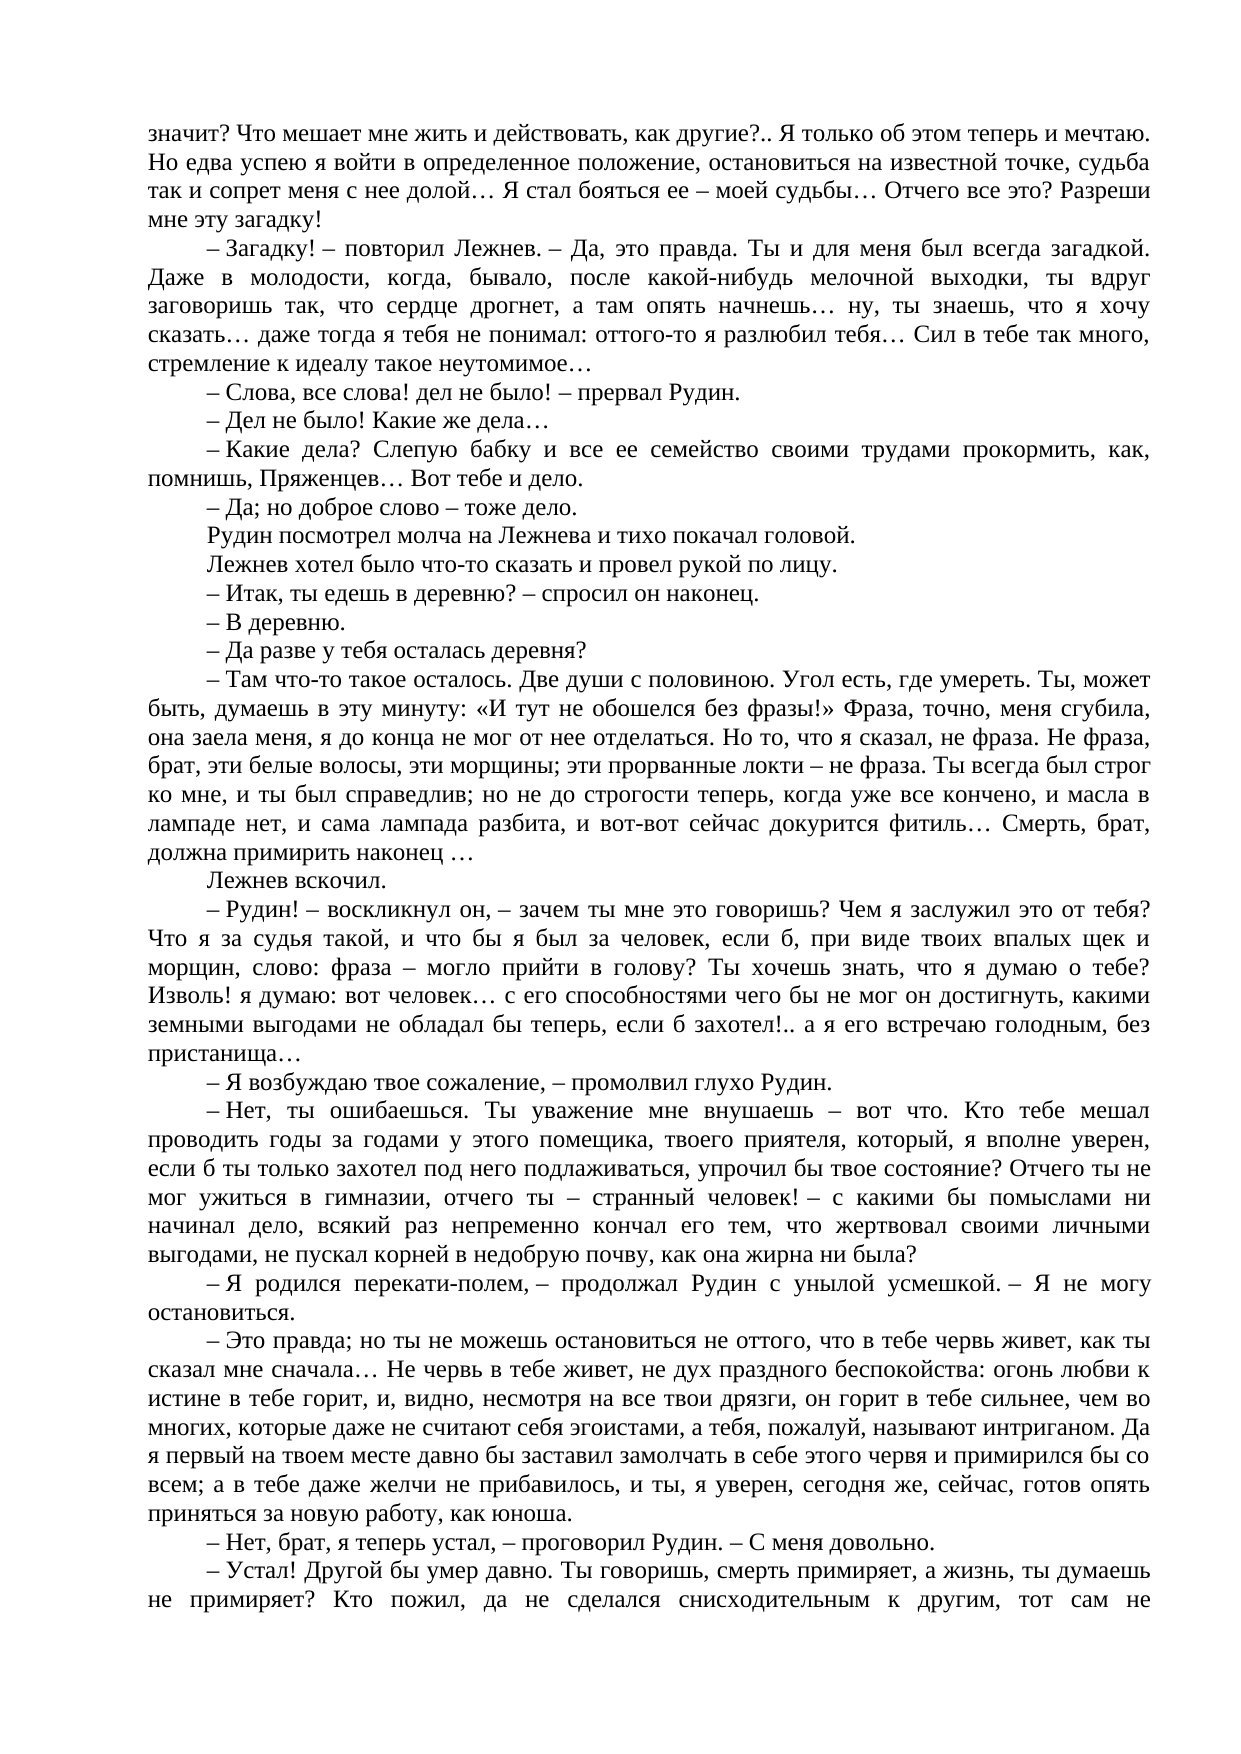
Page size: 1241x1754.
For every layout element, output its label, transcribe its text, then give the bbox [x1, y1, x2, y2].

text Рудин посмотрел молча на Лежнева и тихо покачал головой. [148, 521, 1152, 549]
text – Устал! Другой бы умер давно. Ты говоришь, смерть примиряет, а жизнь, ты думаешь не примиряет? Кто пожил, да не сделался снисходительным к другим, тот сам не [148, 1556, 1152, 1613]
text значит? Что мешает мне жить и действовать, как другие?.. Я только об этом теперь и мечтаю. Но едва успею я войти в определенное положение, остановиться на известной точке, судьба так и сопрет меня с нее долой… Я стал бояться ее – моей судьбы… Отчего все это? Разреши мне эту загадку! [148, 118, 1152, 233]
text – Там что-то такое осталось. Две души с половиною. Угол есть, где умереть. Ты, может быть, думаешь в эту минуту: «И тут не обошелся без фразы!» Фраза, точно, меня сгубила, она заела меня, я до конца не мог от нее отделаться. Но то, что я сказал, не фраза. Не фраза, брат, эти белые волосы, эти морщины; эти прорванные локти – не фраза. Ты всегда был строг ко мне, и ты был справедлив; но не до строгости теперь, когда уже все кончено, и масла в лампаде нет, и сама лампада разбита, и вот-вот сейчас докурится фитиль… Смерть, брат, должна примирить наконец … [148, 664, 1152, 866]
text – Нет, брат, я теперь устал, – проговорил Рудин. – С меня довольно. [148, 1527, 1152, 1556]
text – Да; но доброе слово – тоже дело. [148, 492, 1152, 521]
text – Я возбуждаю твое сожаление, – промолвил глухо Рудин. [148, 1067, 1152, 1096]
text – Я родился перекати-полем, – продолжал Рудин с унылой усмешкой. – Я не могу остановиться. [148, 1268, 1152, 1326]
text – В деревню. [148, 607, 1152, 636]
text – Да разве у тебя осталась деревня? [148, 636, 1152, 664]
text – Рудин! – воскликнул он, – зачем ты мне это говоришь? Чем я заслужил это от тебя? Что я за судья такой, и что бы я был за человек, если б, при виде твоих впалых щек и морщин, слово: фраза – могло прийти в голову? Ты хочешь знать, что я думаю о тебе? Изволь! я думаю: вот человек… с его способностями чего бы не мог он достигнуть, какими земными выгодами не обладал бы теперь, если б захотел!.. а я его встречаю голодным, без пристанища… [148, 894, 1152, 1067]
text – Это правда; но ты не можешь остановиться не оттого, что в тебе червь живет, как ты сказал мне сначала… Не червь в тебе живет, не дух праздного беспокойства: огонь любви к истине в тебе горит, и, видно, несмотря на все твои дрязги, он горит в тебе сильнее, чем во многих, которые даже не считают себя эгоистами, а тебя, пожалуй, называют интриганом. Да я первый на твоем месте давно бы заставил замолчать в себе этого червя и примирился бы со всем; а в тебе даже желчи не прибавилось, и ты, я уверен, сегодня же, сейчас, готов опять приняться за новую работу, как юноша. [148, 1326, 1152, 1527]
text – Слова, все слова! дел не было! – прервал Рудин. [148, 377, 1152, 406]
text – Итак, ты едешь в деревню? – спросил он наконец. [148, 578, 1152, 607]
text – Загадку! – повторил Лежнев. – Да, это правда. Ты и для меня был всегда загадкой. Даже в молодости, когда, бывало, после какой-нибудь мелочной выходки, ты вдруг заговоришь так, что сердце дрогнет, а там опять начнешь… ну, ты знаешь, что я хочу сказать… даже тогда я тебя не понимал: оттого-то я разлюбил тебя… Сил в тебе так много, стремление к идеалу такое неутомимое… [148, 233, 1152, 377]
text – Дел не было! Какие же дела… [148, 406, 1152, 434]
text Лежнев вскочил. [148, 866, 1152, 894]
text Лежнев хотел было что-то сказать и провел рукой по лицу. [148, 549, 1152, 578]
text – Какие дела? Слепую бабку и все ее семейство своими трудами прокормить, как, помнишь, Пряженцев… Вот тебе и дело. [148, 434, 1152, 492]
text – Нет, ты ошибаешься. Ты уважение мне внушаешь – вот что. Кто тебе мешал проводить годы за годами у этого помещика, твоего приятеля, который, я вполне уверен, если б ты только захотел под него подлаживаться, упрочил бы твое состояние? Отчего ты не мог ужиться в гимназии, отчего ты – странный человек! – с какими бы помыслами ни начинал дело, всякий раз непременно кончал его тем, что жертвовал своими личными выгодами, не пускал корней в недобрую почву, как она жирна ни была? [148, 1096, 1152, 1268]
